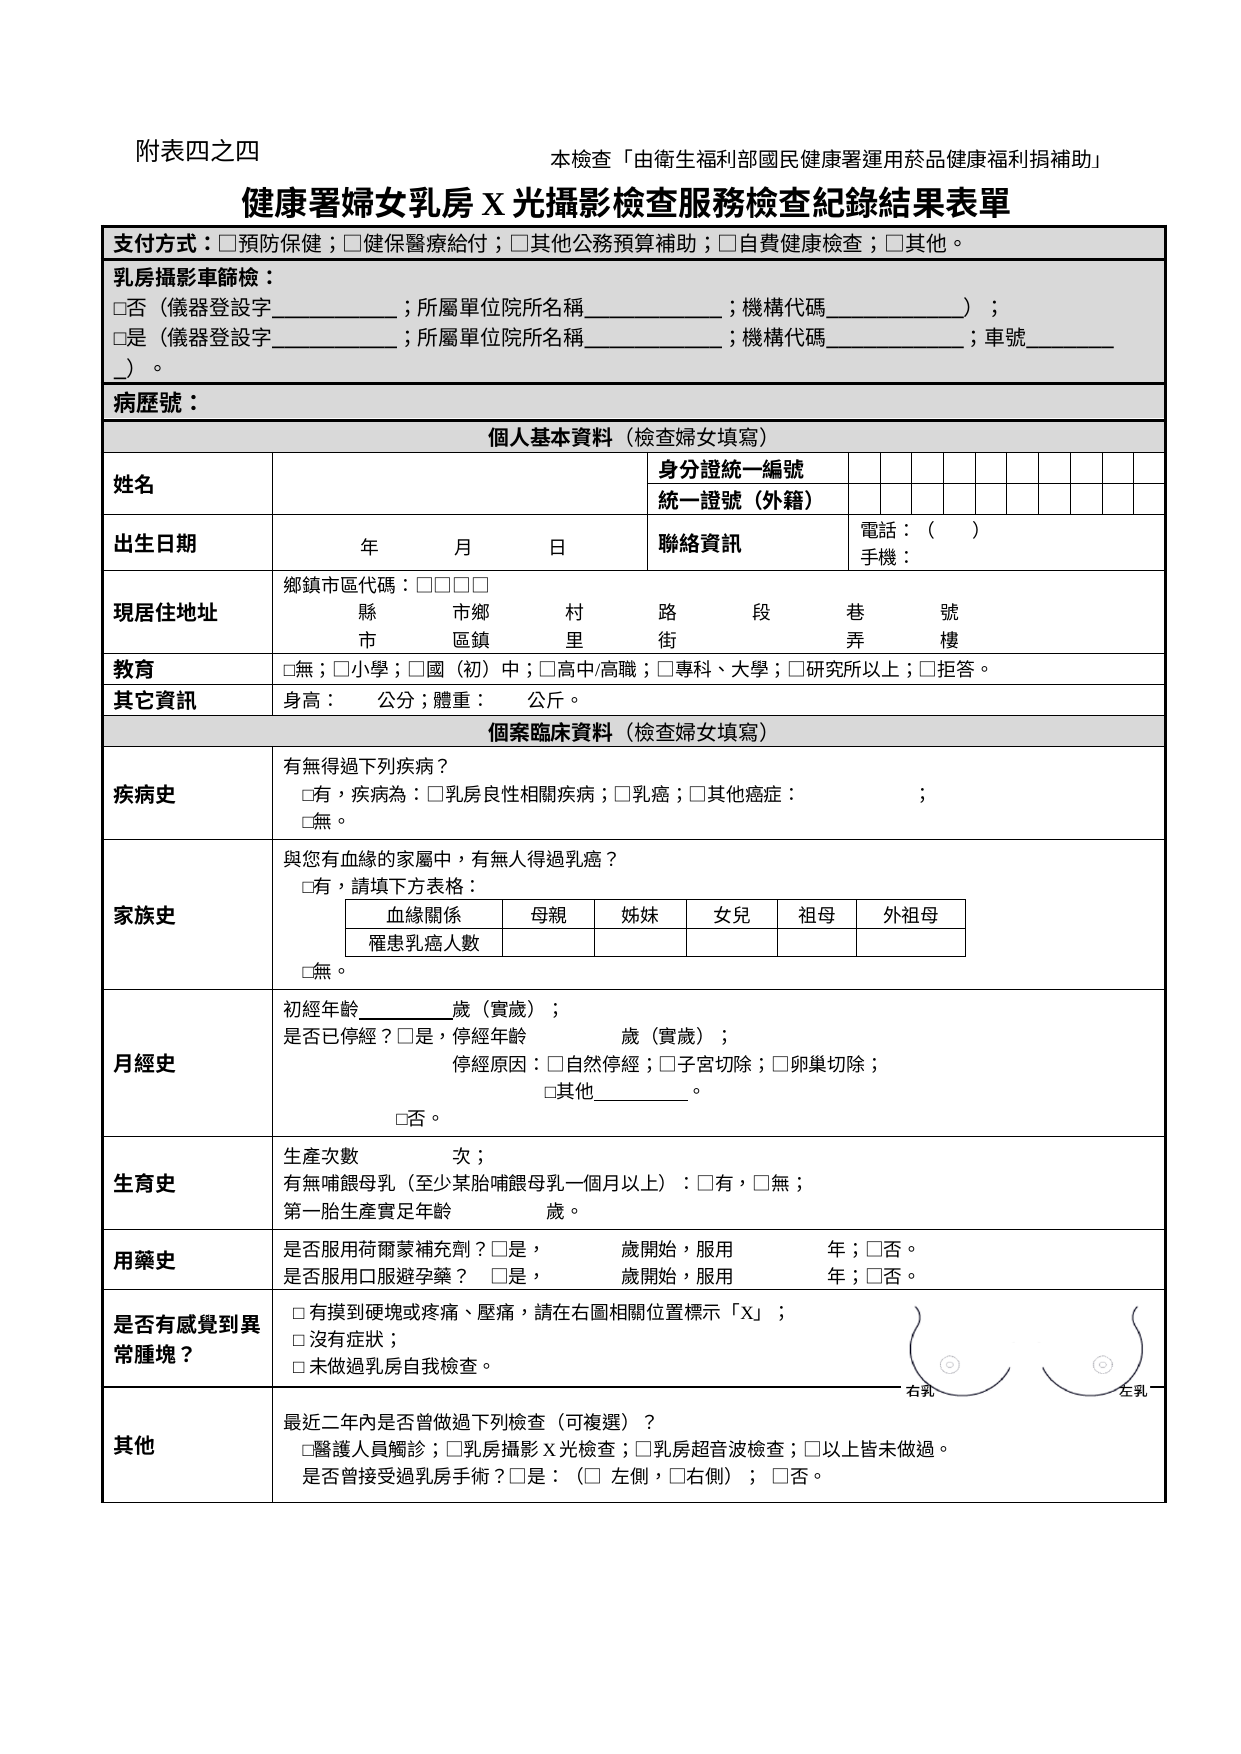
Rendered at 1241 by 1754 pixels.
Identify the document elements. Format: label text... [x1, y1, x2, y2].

table_cell [778, 929, 856, 956]
table_header 姊妹 [595, 900, 686, 927]
table_header 女兒 [687, 900, 777, 927]
table_cell [1071, 484, 1102, 514]
table_cell [1071, 453, 1102, 483]
table_cell 生育史 [104, 1137, 272, 1228]
table_cell [90, 715, 101, 746]
table_cell [90, 452, 101, 483]
table_cell 生產次數 次； 有無哺餵母乳（至少某胎哺餵母乳一個月以上）：□有，□無； 第一胎生產實足年齡 歲。 [273, 1137, 1164, 1228]
table_cell [90, 483, 101, 514]
table_cell 病歷號： [104, 385, 1164, 418]
table_header 母親 [503, 900, 594, 927]
table_cell [1150, 1290, 1164, 1386]
table_cell [1039, 484, 1070, 514]
table_cell [90, 746, 101, 839]
text 本檢查「由衛生福利部國民健康署運用菸品健康福利捐補助」 [540, 144, 1122, 168]
table_cell 罹患乳癌人數 [346, 929, 502, 956]
table_cell [976, 484, 1006, 514]
table_cell 其它資訊 [104, 685, 272, 715]
table_cell [1134, 453, 1164, 483]
table_cell [1007, 453, 1038, 483]
table_cell [90, 570, 101, 652]
table_cell [90, 839, 101, 989]
table_cell [90, 514, 101, 570]
table_cell [273, 453, 647, 514]
table_cell [881, 484, 911, 514]
table_cell [90, 382, 101, 418]
table_cell [90, 1229, 101, 1289]
table_cell [503, 929, 594, 956]
table_cell [90, 1289, 101, 1386]
table_cell 是否服用荷爾蒙補充劑？□是， 歲開始，服用 年；□否。 是否服用口服避孕藥？ □是， 歲開始，服用 年；□否。 [273, 1230, 1164, 1289]
table_cell [881, 453, 911, 483]
table_cell [90, 1386, 101, 1502]
table_cell [1007, 484, 1038, 514]
table_cell [912, 453, 943, 483]
text [525, 136, 1137, 175]
table_cell [1039, 453, 1070, 483]
table_cell 最近二年內是否曾做過下列檢查（可複選）？ □醫護人員觸診；□乳房攝影X光檢查；□乳房超音波檢查；□以上皆未做過。 是否曾接受過乳房手術？□是：（□ 左側，□右側）； □否。 [273, 1388, 1164, 1502]
table_cell 鄉鎮市區代碼：□□□□ 縣 市鄉 村 路 段 巷 號 市 區鎮 里 街 弄 樓 [273, 571, 1164, 652]
table_header 支付方式：□預防保健；□健保醫療給付；□其他公務預算補助；□自費健康檢查；□其他。 [104, 228, 1164, 258]
table_cell 姓名 [104, 453, 272, 514]
table_cell 疾病史 [104, 747, 272, 839]
table_cell 統一證號（外籍） [648, 484, 848, 514]
table_cell 現居住地址 [104, 571, 272, 652]
table_cell [595, 929, 686, 956]
table_cell [944, 484, 975, 514]
table_cell [90, 258, 101, 382]
table_cell [90, 653, 101, 684]
table_cell [857, 929, 965, 956]
text 健康署婦女乳房X光攝影檢查服務檢查紀錄結果表單 [118, 176, 1012, 224]
table_cell [90, 684, 101, 715]
table_cell 個案臨床資料（檢查婦女填寫） [104, 716, 1164, 746]
table_cell [976, 453, 1006, 483]
table_cell [912, 484, 943, 514]
table_cell 月經史 [104, 990, 272, 1136]
table_cell [1103, 484, 1133, 514]
table_header [90, 225, 101, 258]
table_header 外祖母 [857, 900, 965, 927]
table_cell 年 月 日 [273, 515, 647, 570]
table_cell [849, 453, 880, 483]
table_cell 初經年齡 歲（實歲）； 是否已停經？□是，停經年齡 歲（實歲）； 停經原因：□自然停經；□子宮切除；□卵巢切除； □其他 。 □否。 [273, 990, 1164, 1136]
table_cell 是否有感覺到異常腫塊？ [104, 1290, 272, 1386]
table_header 血緣關係 [346, 900, 502, 927]
table_cell 電話：（ ） 手機： [849, 515, 1164, 570]
table_cell 身分證統一編號 [648, 453, 848, 483]
table_cell 有無得過下列疾病？ □有，疾病為：□乳房良性相關疾病；□乳癌；□其他癌症： ； □無。 [273, 747, 1164, 839]
table_cell □無；□小學；□國（初）中；□高中/高職；□專科、大學；□研究所以上；□拒答。 [273, 654, 1164, 684]
table_cell 用藥史 [104, 1230, 272, 1289]
table_cell [944, 453, 975, 483]
table_cell 教育 [104, 654, 272, 684]
table_cell 家族史 [104, 840, 272, 989]
text 附表四之四 [135, 131, 294, 167]
table_cell □ 有摸到硬塊或疼痛、壓痛，請在右圖相關位置標示「X」； □ 沒有症狀； □ 未做過乳房自我檢查。 [273, 1290, 901, 1386]
table_cell [90, 989, 101, 1136]
table_header 祖母 [778, 900, 856, 927]
table_cell [687, 929, 777, 956]
text [120, 123, 309, 174]
table_cell 乳房攝影車篩檢： □否（儀器登設字__________；所屬單位院所名稱___________；機構代碼___________）； □是（儀器登設字__________；所屬單位院所名稱___________；機構代碼___________；車號________）。 [104, 261, 1164, 382]
table_cell [1103, 453, 1133, 483]
table_cell 出生日期 [104, 515, 272, 570]
table_cell 聯絡資訊 [648, 515, 848, 570]
table_cell [849, 484, 880, 514]
table_cell 與您有血緣的家屬中，有無人得過乳癌？ □有，請填下方表格： □無。 [273, 840, 1164, 989]
table_cell [90, 1136, 101, 1228]
table_cell 身高： 公分；體重： 公斤。 [273, 685, 1164, 715]
table_cell [1134, 484, 1164, 514]
table_cell 個人基本資料（檢查婦女填寫） [104, 422, 1164, 452]
table_cell [90, 419, 101, 452]
table_cell 其他 [104, 1388, 272, 1502]
